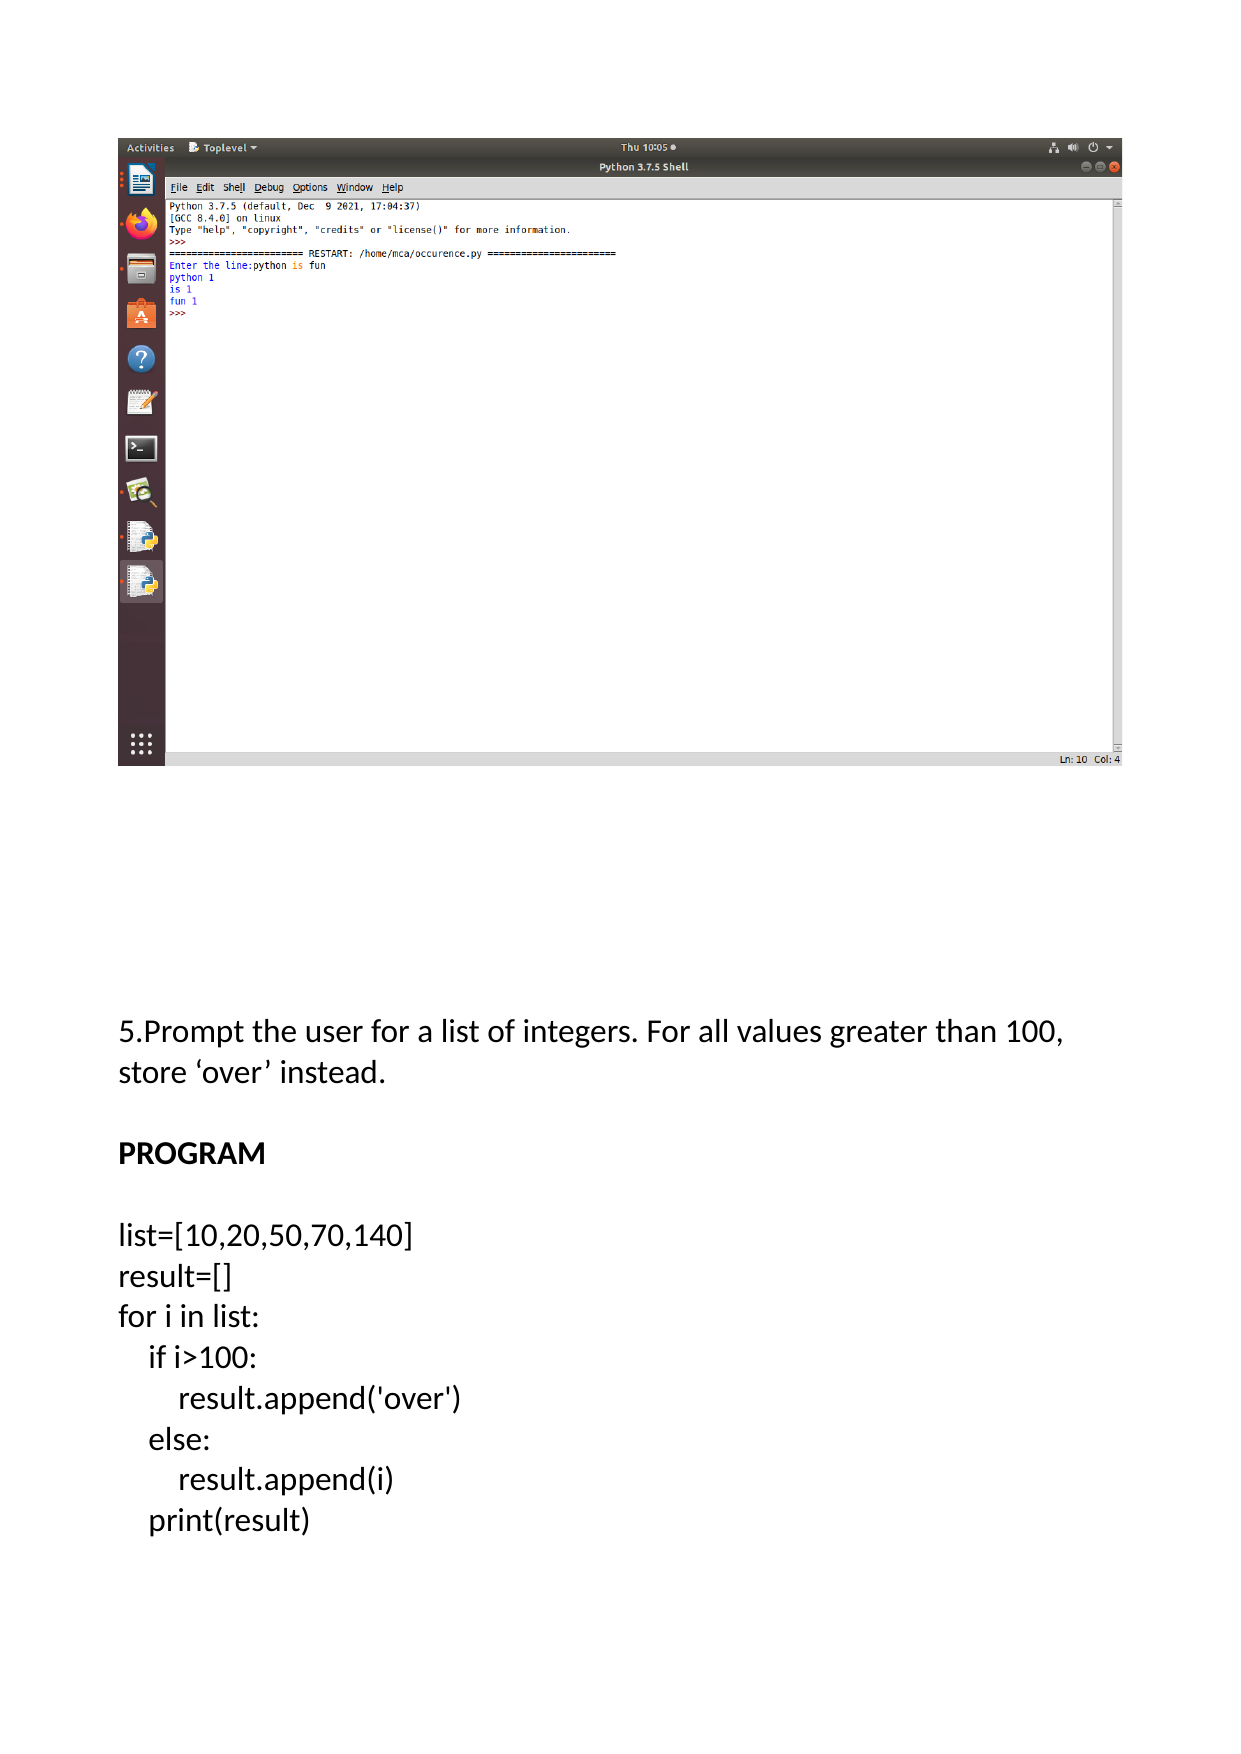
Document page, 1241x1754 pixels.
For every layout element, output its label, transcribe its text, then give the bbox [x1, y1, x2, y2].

text if i>100: [118, 1336, 1122, 1377]
text else: [118, 1417, 1122, 1458]
table_header [125, 807, 1093, 883]
text for i in list: [118, 1295, 1122, 1336]
text list=[10,20,50,70,140] [118, 1214, 1122, 1254]
text 5.Prompt the user for a list of integers. For all values greater than 100, store ‘over’ instead. [118, 1010, 1122, 1092]
text PROGRAM [118, 1132, 1122, 1173]
text print(result) [118, 1499, 1122, 1540]
table_header [111, 912, 1093, 943]
text result=[] [118, 1254, 1122, 1295]
picture [118, 138, 1123, 766]
text result.append(i) [118, 1458, 1122, 1499]
text result.append('over') [118, 1377, 1122, 1417]
